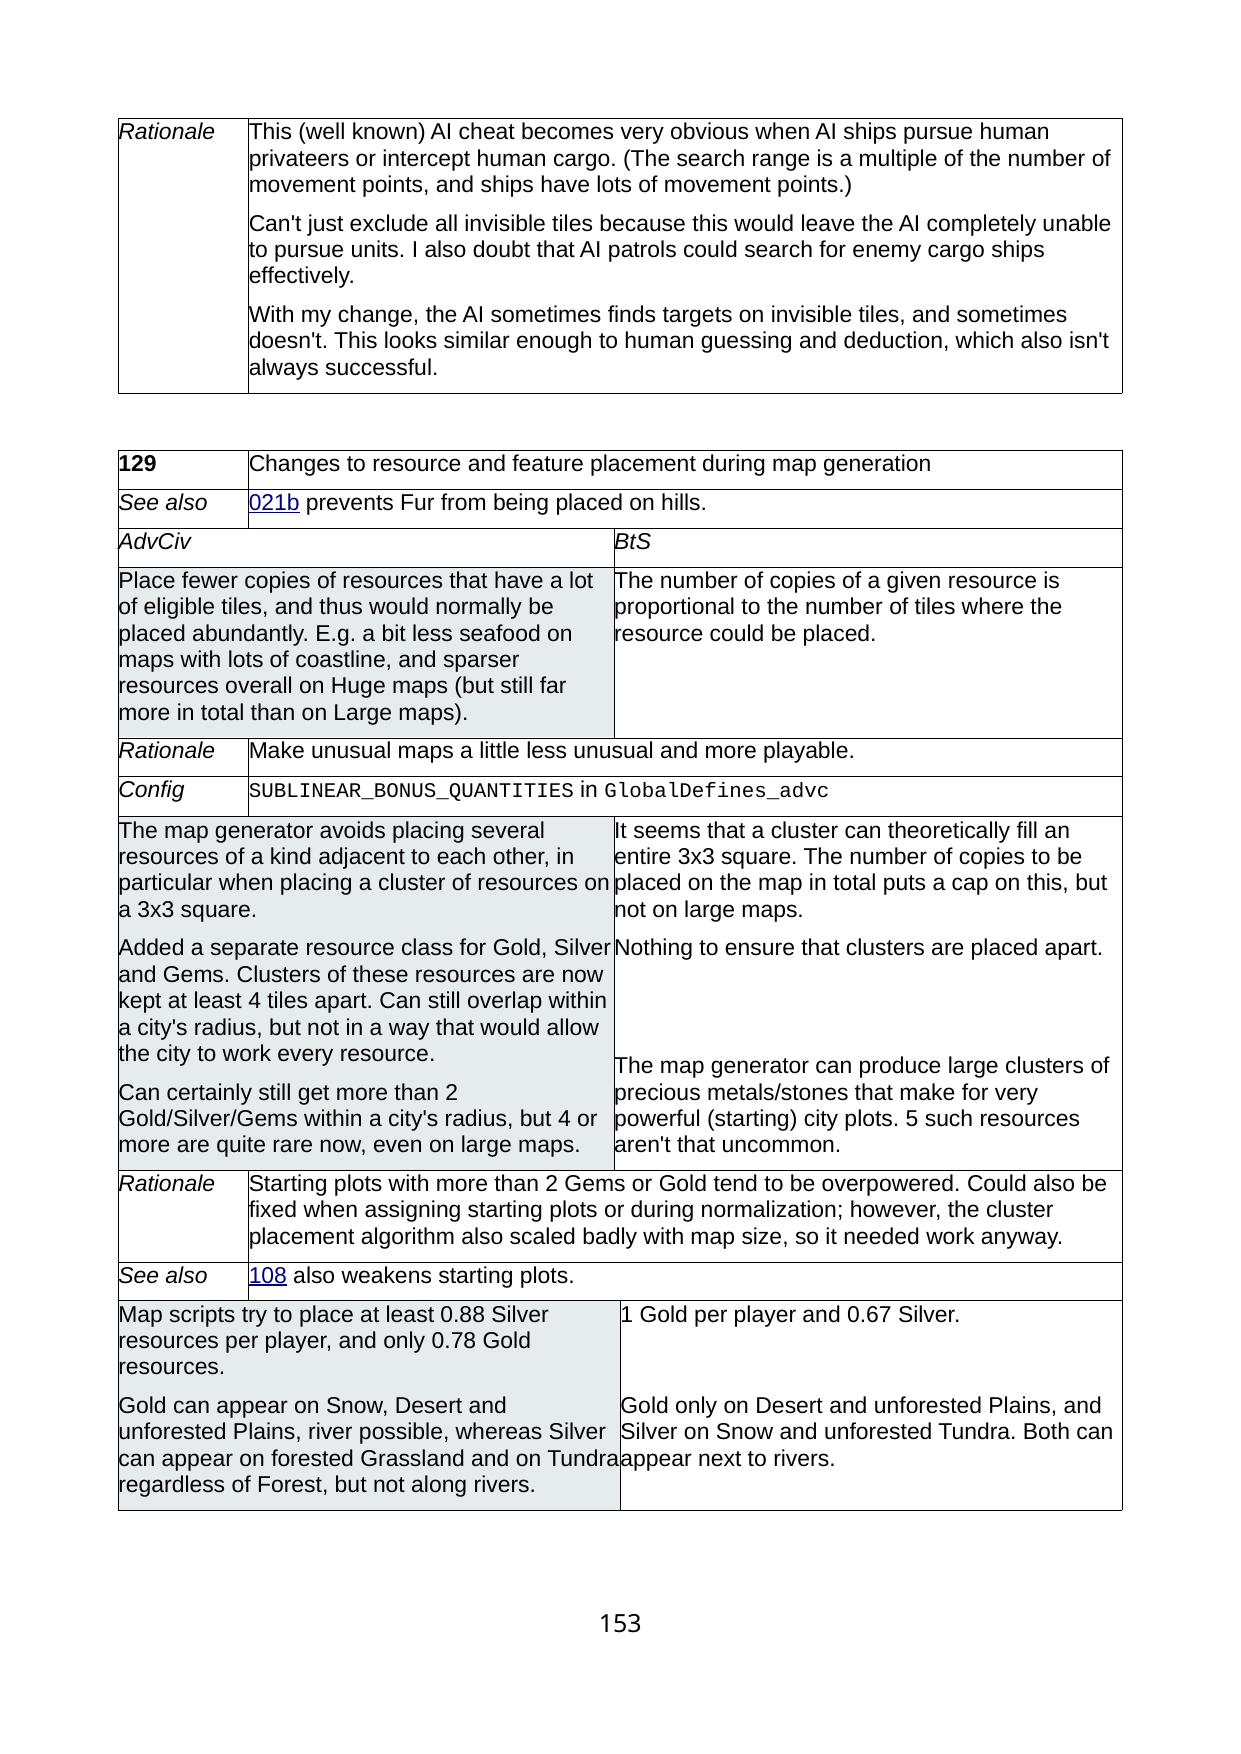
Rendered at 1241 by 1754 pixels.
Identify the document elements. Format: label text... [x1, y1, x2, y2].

table_cell It seems that a cluster can theoretically fill an entire 3x3 square. The number of copies to be placed on the map in total puts a cap on this, but not on large maps. Nothing to ensure that clusters are placed apart. The map generator can produce large clusters of precious metals/stones that make for very powerful (starting) city plots. 5 such resources aren't that uncommon. [615, 817, 1122, 1170]
table_cell Rationale [119, 119, 248, 393]
table_cell SUBLINEAR_BONUS_QUANTITIES in GlobalDefines_advc [249, 777, 1122, 816]
table_cell 108 also weakens starting plots. [249, 1263, 1122, 1300]
table_cell BtS [615, 529, 1122, 567]
table_header 129 [119, 451, 248, 489]
table_cell Starting plots with more than 2 Gems or Gold tend to be overpowered. Could also be fixed when assigning starting plots or during normalization; however, the cluster placement algorithm also scaled badly with map size, so it needed work anyway. [249, 1171, 1122, 1262]
table_cell 021b prevents Fur from being placed on hills. [249, 490, 1122, 528]
table_cell The map generator avoids placing several resources of a kind adjacent to each other, in particular when placing a cluster of resources on a 3x3 square. Added a separate resource class for Gold, Silver and Gems. Clusters of these resources are now kept at least 4 tiles apart. Can still overlap within a city's radius, but not in a way that would allow the city to work every resource. Can certainly still get more than 2 Gold/Silver/Gems within a city's radius, but 4 or more are quite rare now, even on large maps. [119, 817, 614, 1170]
table_header Changes to resource and feature placement during map generation [249, 451, 1122, 489]
table_cell See also [119, 490, 248, 528]
table_cell Map scripts try to place at least 0.88 Silver resources per player, and only 0.78 Gold resources. Gold can appear on Snow, Desert and unforested Plains, river possible, whereas Silver can appear on forested Grassland and on Tundra regardless of Forest, but not along rivers. [119, 1301, 620, 1510]
table_cell Rationale [119, 1171, 248, 1262]
table_cell AdvCiv [119, 529, 614, 567]
table_cell See also [119, 1263, 248, 1300]
table_cell Config [119, 777, 248, 816]
table_cell Make unusual maps a little less unusual and more playable. [249, 739, 1122, 776]
table_cell Rationale [119, 739, 248, 776]
table_cell Place fewer copies of resources that have a lot of eligible tiles, and thus would normally be placed abundantly. E.g. a bit less seafood on maps with lots of coastline, and sparser resources overall on Huge maps (but still far more in total than on Large maps). [119, 568, 614, 737]
table_cell The number of copies of a given resource is proportional to the number of tiles where the resource could be placed. [615, 568, 1122, 737]
table_cell This (well known) AI cheat becomes very obvious when AI ships pursue human privateers or intercept human cargo. (The search range is a multiple of the number of movement points, and ships have lots of movement points.) Can't just exclude all invisible tiles because this would leave the AI completely unable to pursue units. I also doubt that AI patrols could search for enemy cargo ships effectively. With my change, the AI sometimes finds targets on invisible tiles, and sometimes doesn't. This looks similar enough to human guessing and deduction, which also isn't always successful. [249, 119, 1122, 393]
table_cell 1 Gold per player and 0.67 Silver. Gold only on Desert and unforested Plains, and Silver on Snow and unforested Tundra. Both can appear next to rivers. [621, 1301, 1122, 1510]
